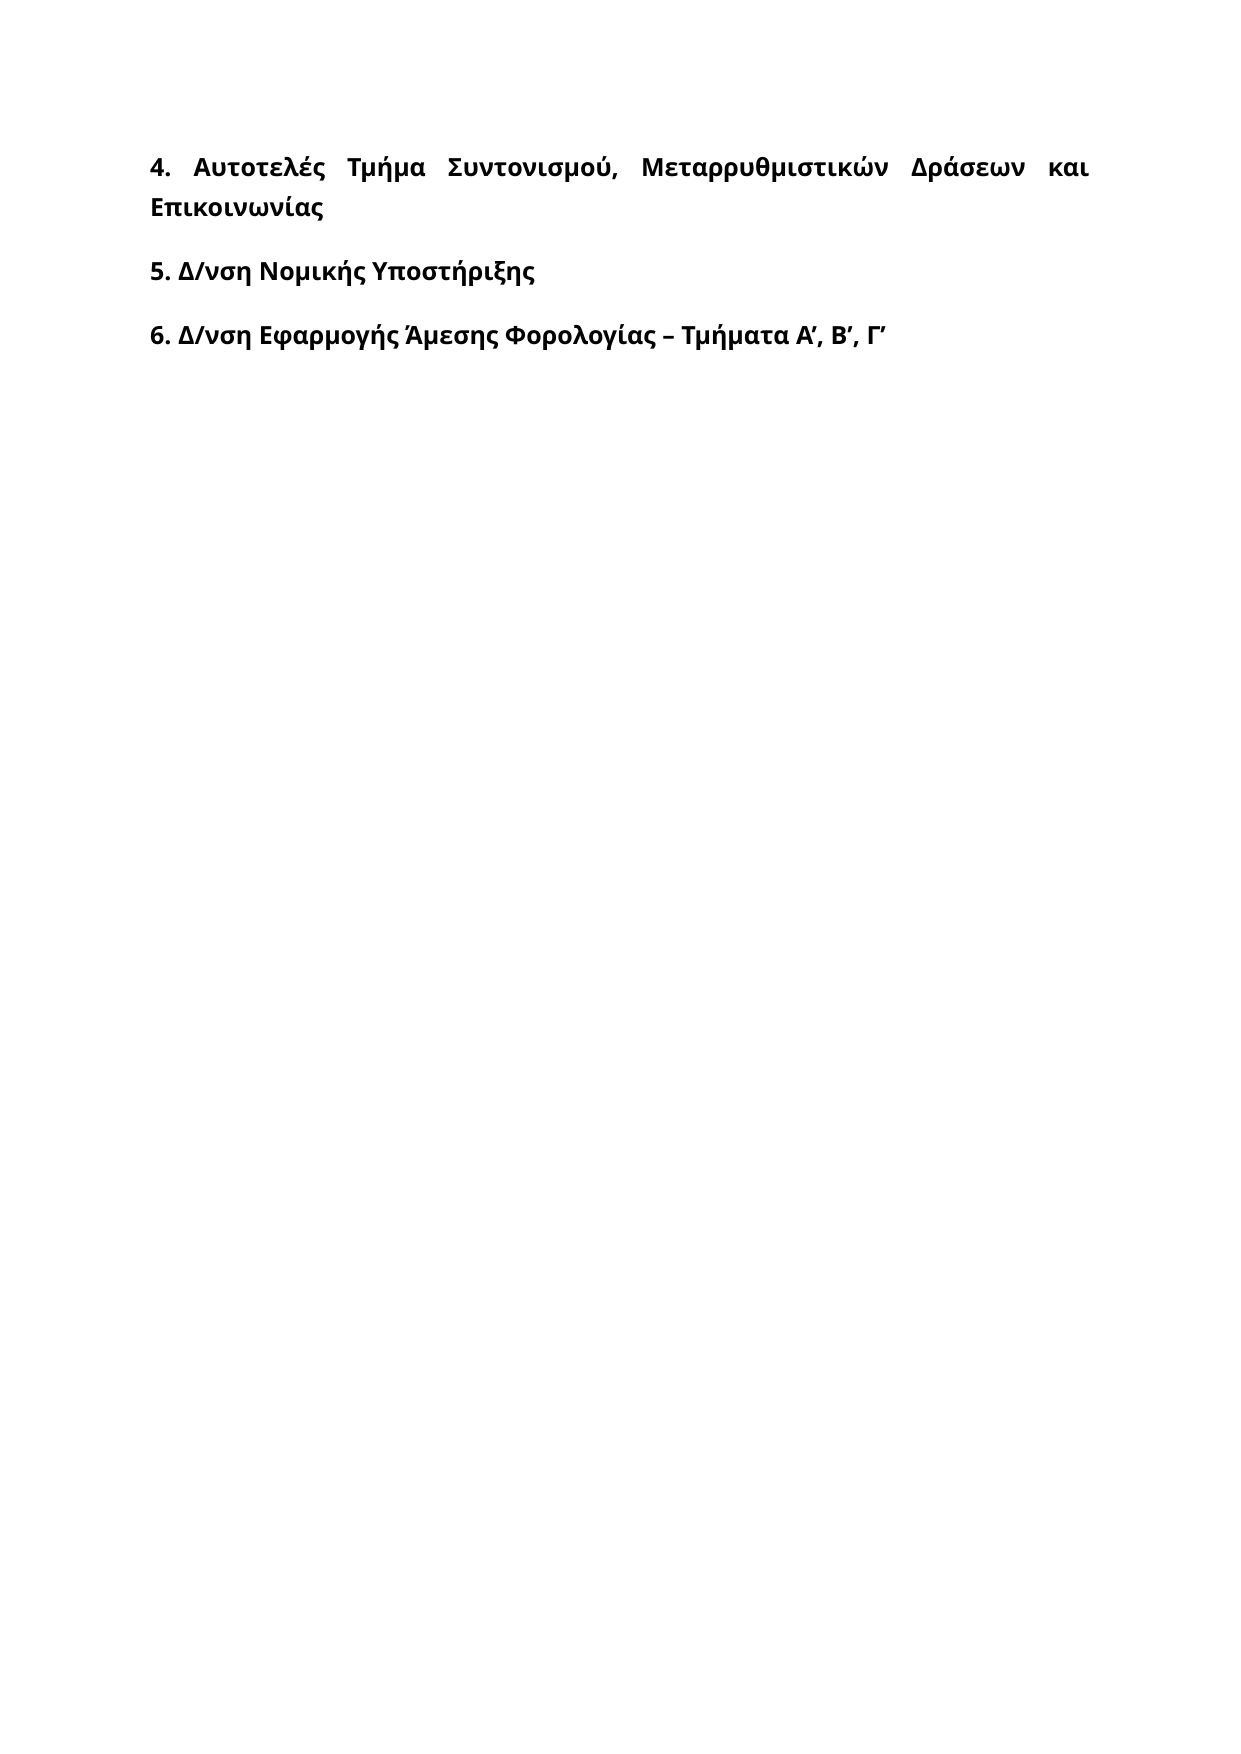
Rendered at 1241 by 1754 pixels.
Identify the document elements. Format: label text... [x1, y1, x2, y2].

text 4. Αυτοτελές Τμήμα Συντονισμού, Μεταρρυθμιστικών Δράσεων και Επικοινωνίας [150, 150, 1090, 223]
text 6. Δ/νση Εφαρμογής Άμεσης Φορολογίας – Τμήματα Α’, Β’, Γ’ [150, 317, 1090, 352]
text 5. Δ/νση Νομικής Υποστήριξης [150, 253, 1090, 287]
